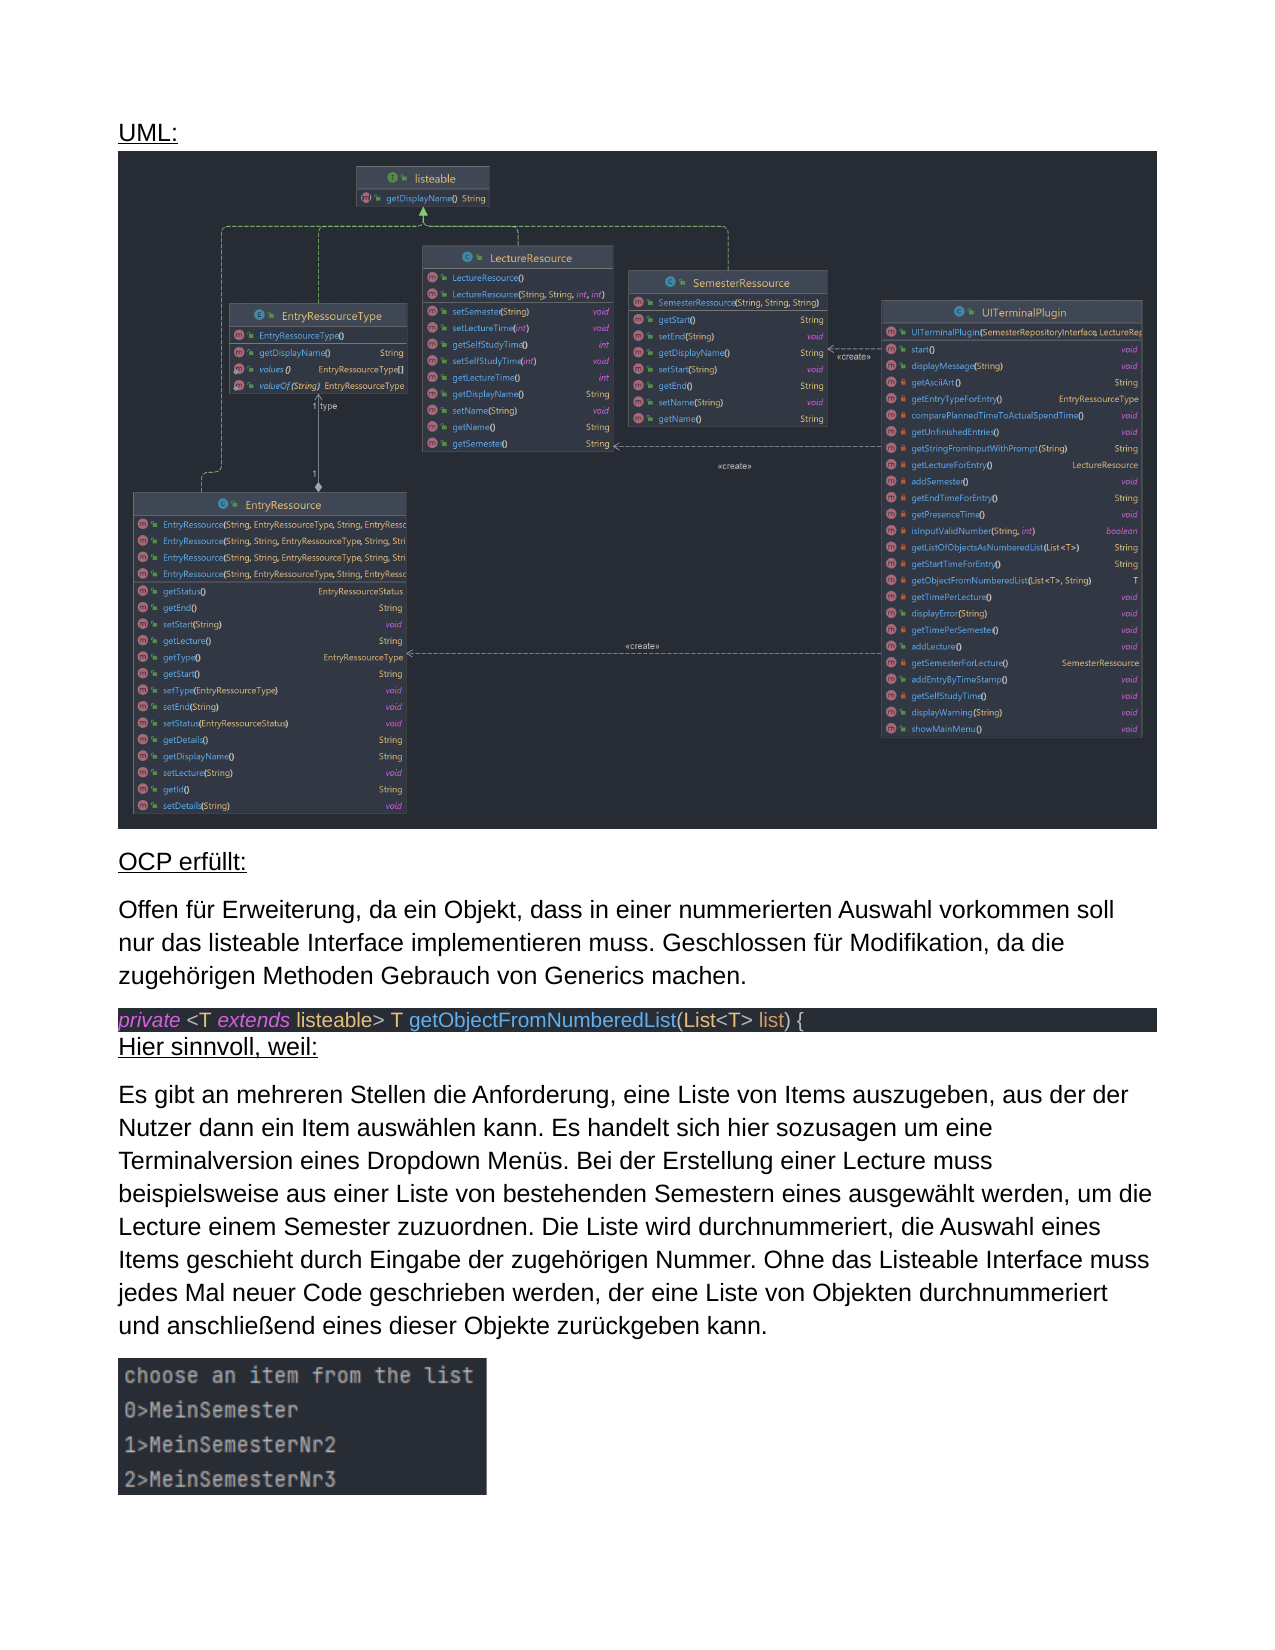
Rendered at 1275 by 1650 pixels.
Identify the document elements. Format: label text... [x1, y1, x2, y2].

text Hier sinnvoll, weil: [118, 1032, 1157, 1061]
text Es gibt an mehreren Stellen die Anforderung, eine Liste von Items auszugeben, aus der der Nutzer dann ein Item auswählen kann. Es handelt sich hier sozusagen um eine Terminalversion eines Dropdown Menüs. Bei der Erstellung einer Lecture muss beispielsweise aus einer Liste von bestehenden Semestern eines ausgewählt werden, um die Lecture einem Semester zuzuordnen. Die Liste wird durchnummeriert, die Auswahl eines Items geschieht durch Eingabe der zugehörigen Nummer. Ohne das Listeable Interface muss jedes Mal neuer Code geschrieben werden, der eine Liste von Objekten durchnummeriert und anschließend eines dieser Objekte zurückgeben kann. [118, 1080, 1157, 1340]
text private <T extends listeable> T getObjectFromNumberedList(List<T> list) { [118, 1008, 1157, 1032]
text OCP erfüllt: [118, 847, 1157, 876]
text UML: [118, 118, 1157, 151]
text Offen für Erweiterung, da ein Objekt, dass in einer nummerierten Auswahl vorkommen soll nur das listeable Interface implementieren muss. Geschlossen für Modifikation, da die zugehörigen Methoden Gebrauch von Generics machen. [118, 894, 1157, 989]
